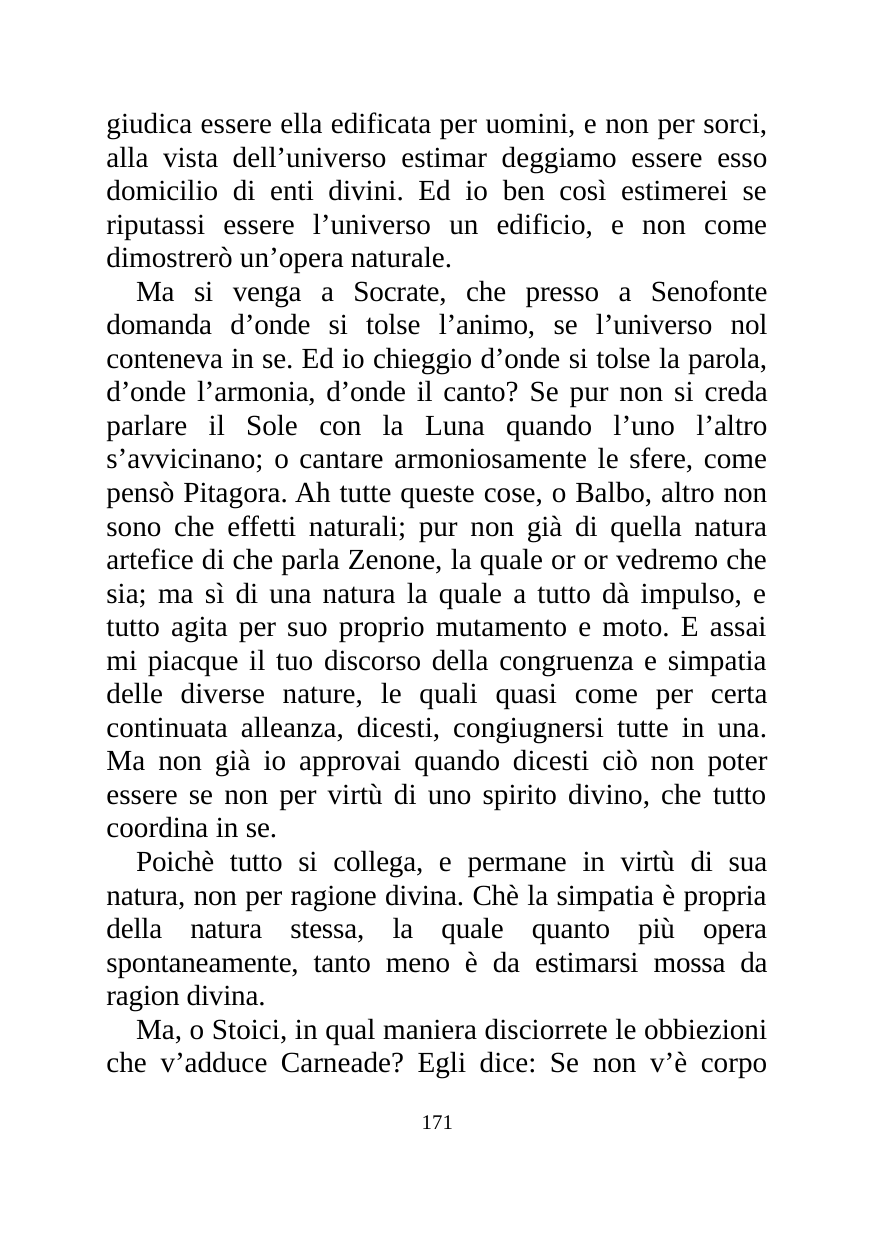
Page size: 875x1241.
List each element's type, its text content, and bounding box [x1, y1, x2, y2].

text Poichè tutto si collega, e permane in virtù di sua natura, non per ragione divina. Chè la simpatia è propria della natura stessa, la quale quanto più opera spontaneamente, tanto meno è da estimarsi mossa da ragion divina. [106, 844, 768, 1012]
text Ma si venga a Socrate, che presso a Senofonte domanda d’onde si tolse l’animo, se l’universo nol conteneva in se. Ed io chieggio d’onde si tolse la parola, d’onde l’armonia, d’onde il canto? Se pur non si creda parlare il Sole con la Luna quando l’uno l’altro s’avvicinano; o cantare armoniosamente le sfere, come pensò Pitagora. Ah tutte queste cose, o Balbo, altro non sono che effetti naturali; pur non già di quella natura artefice di che parla Zenone, la quale or or vedremo che sia; ma sì di una natura la quale a tutto dà impulso, e tutto agita per suo proprio mutamento e moto. E assai mi piacque il tuo discorso della congruenza e simpatia delle diverse nature, le quali quasi come per certa continuata alleanza, dicesti, congiugnersi tutte in una. Ma non già io approvai quando dicesti ciò non poter essere se non per virtù di uno spirito divino, che tutto coordina in se. [106, 274, 768, 844]
text giudica essere ella edificata per uomini, e non per sorci, alla vista dell’universo estimar deggiamo essere esso domicilio di enti divini. Ed io ben così estimerei se riputassi essere l’universo un edificio, e non come dimostrerò un’opera naturale. [106, 106, 768, 274]
text Ma, o Stoici, in qual maniera disciorrete le obbiezioni che v’adduce Carneade? Egli dice: Se non v’è corpo [106, 1012, 768, 1079]
